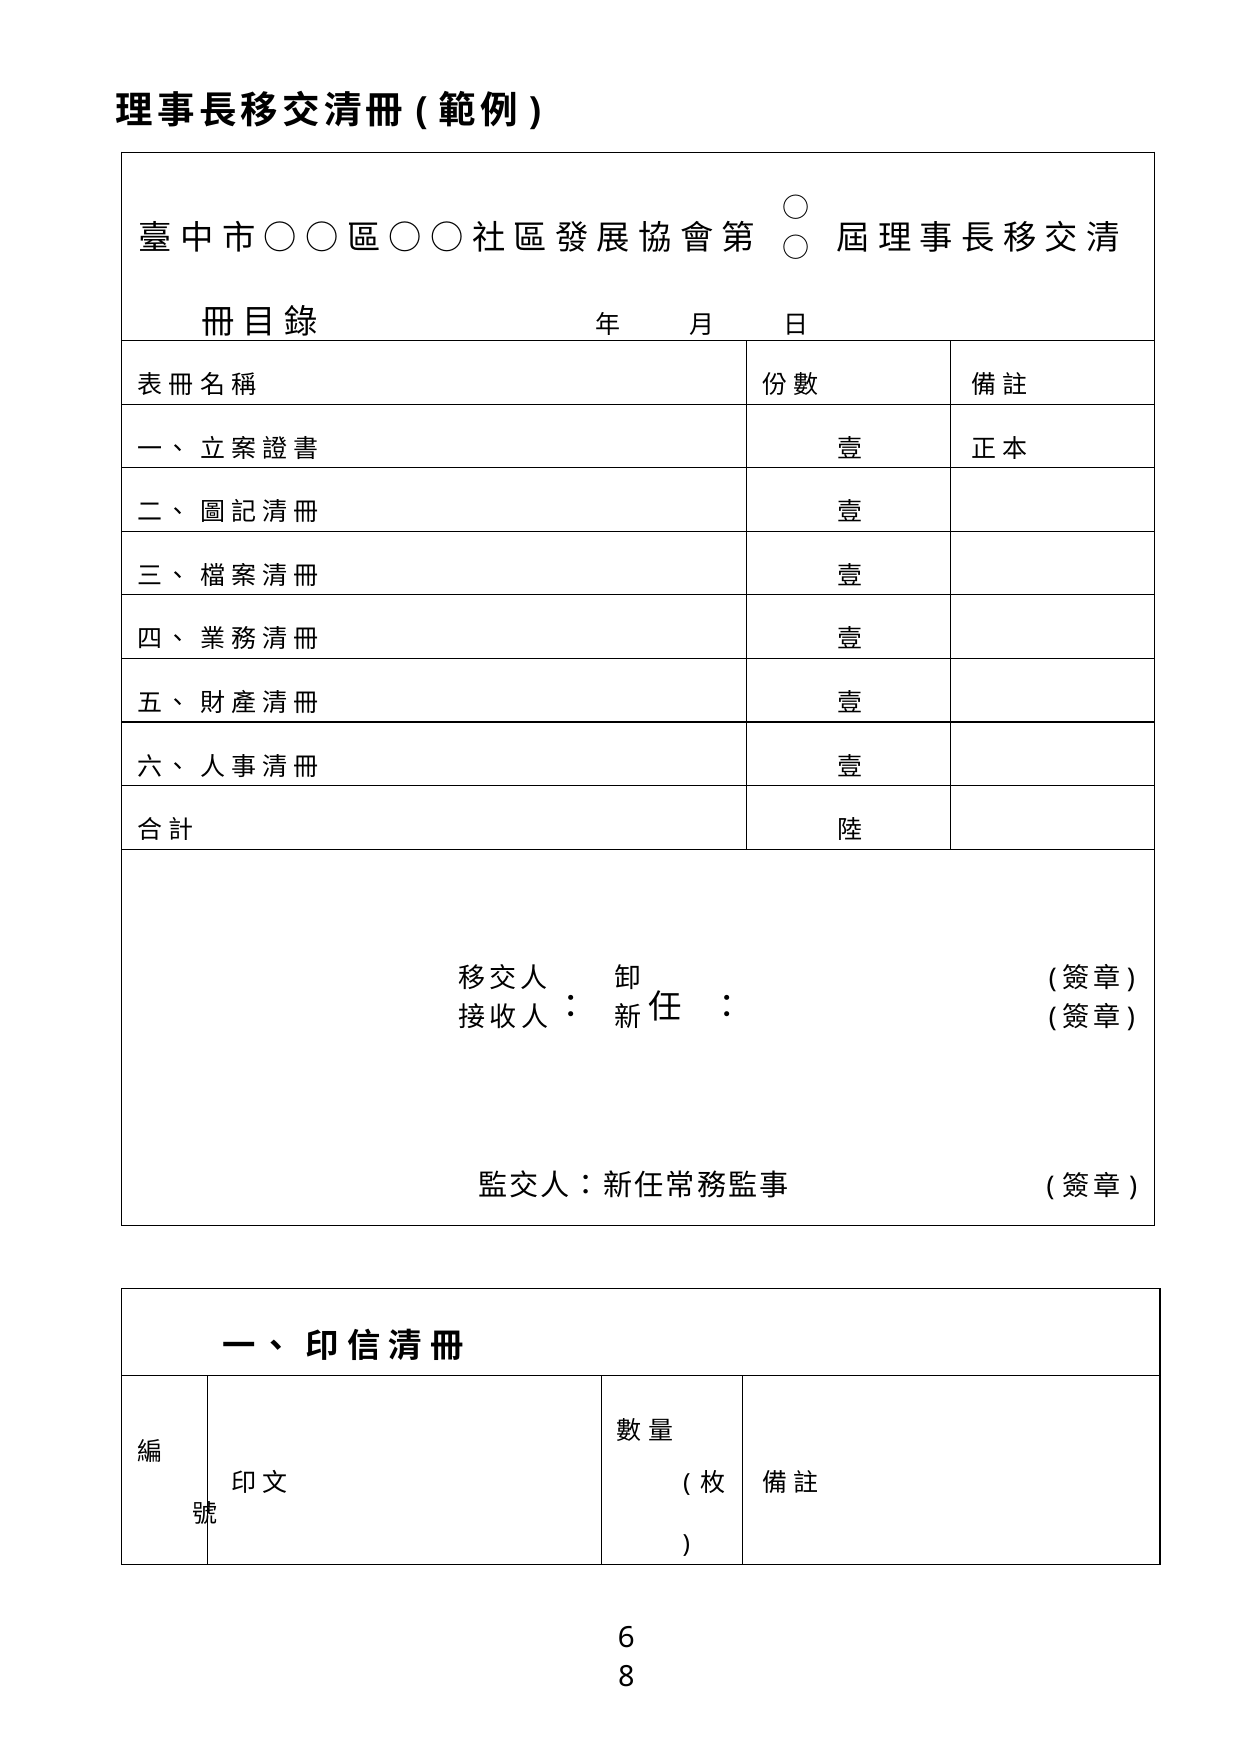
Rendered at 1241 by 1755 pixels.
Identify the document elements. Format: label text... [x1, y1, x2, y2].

table_cell 印文 [208, 1376, 601, 1564]
table_cell 移交人接收人： 卸新任 ： (簽章)(簽章) 監交人：新任常務監事 (簽章) [122, 850, 1154, 1224]
table_cell 合計 [122, 786, 746, 848]
table_cell [951, 786, 1154, 848]
text 理事長移交清冊(範例) [113, 27, 1124, 152]
table_cell [951, 659, 1154, 721]
table_cell 備註 [743, 1376, 1159, 1564]
table_cell 備註 [951, 341, 1154, 404]
table_cell 五、財產清冊 [122, 659, 746, 721]
table_cell 壹 [747, 405, 950, 467]
table_cell 二、圖記清冊 [122, 468, 746, 531]
table_cell 正本 [951, 405, 1154, 467]
table_cell 壹 [747, 659, 950, 721]
table_cell 份數 [747, 341, 950, 404]
table_cell 四、業務清冊 [122, 595, 746, 658]
table_cell 表冊名稱 [122, 341, 746, 404]
table_cell 編號 [122, 1376, 207, 1564]
table_cell 六、人事清冊 [122, 723, 746, 785]
table_cell 壹 [747, 595, 950, 658]
table_cell [951, 723, 1154, 785]
table_cell 三、檔案清冊 [122, 532, 746, 594]
table_cell [951, 532, 1154, 594]
table_cell 一、立案證書 [122, 405, 746, 467]
table_cell 壹 [747, 532, 950, 594]
table_header 臺中市○○區○○社區發展協會第 ○○ 屆理事長移交清冊目錄 年 月 日 [122, 153, 1154, 340]
table_cell [951, 468, 1154, 531]
table_cell [951, 595, 1154, 658]
table_cell 壹 [747, 723, 950, 785]
table_header 一、印信清冊 [122, 1289, 1159, 1375]
table_cell 壹 [747, 468, 950, 531]
table_cell 數量(枚) [602, 1376, 742, 1564]
table_cell 陸 [747, 786, 950, 848]
